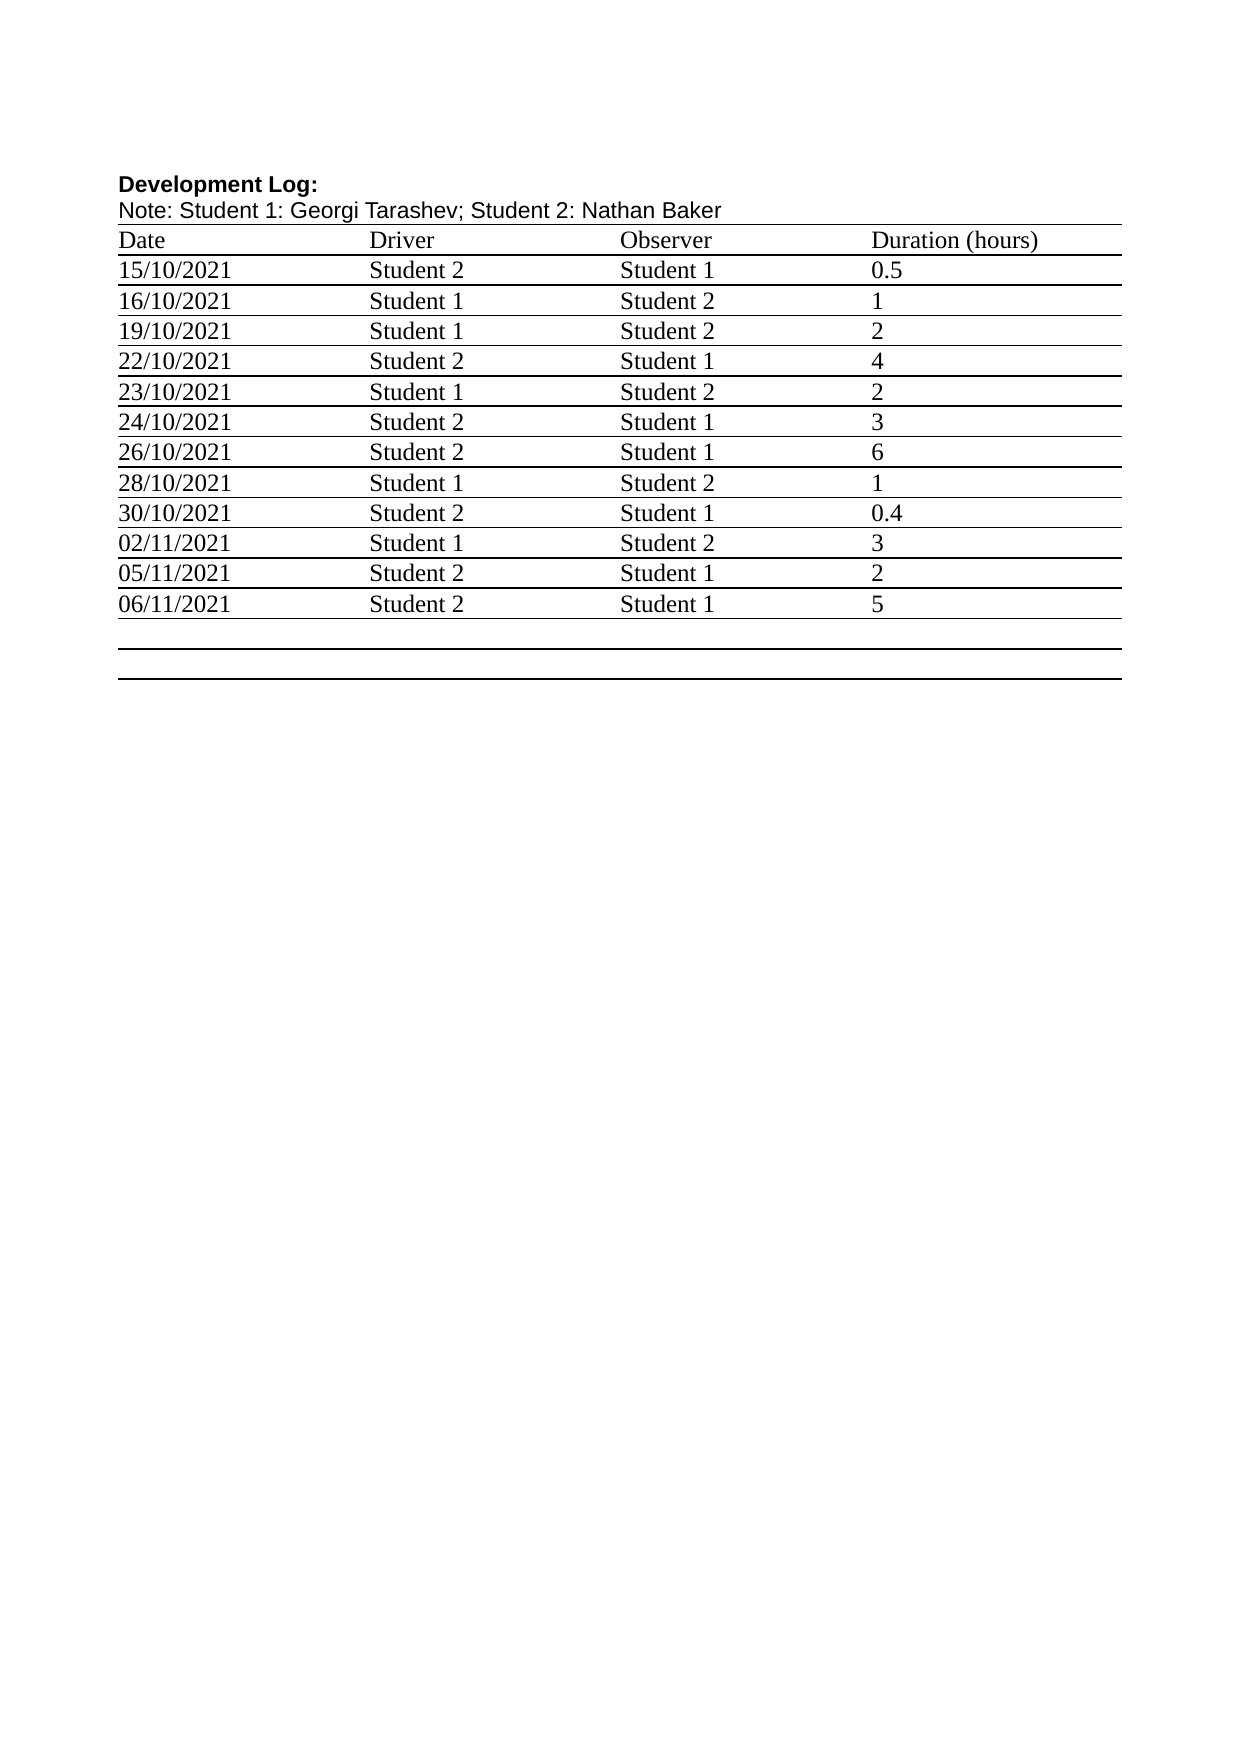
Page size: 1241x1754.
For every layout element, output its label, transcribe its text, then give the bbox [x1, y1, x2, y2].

table_cell Student 1 [620, 407, 871, 436]
table_cell Student 1 [620, 589, 871, 618]
table_cell Student 2 [369, 407, 620, 436]
table_cell [871, 650, 1122, 678]
table_cell 4 [871, 346, 1122, 375]
table_cell Student 2 [620, 377, 871, 405]
text Note: Student 1: Georgi Tarashev; Student 2: Nathan Baker [118, 197, 1122, 223]
table_cell 2 [871, 377, 1122, 405]
table_cell [118, 619, 369, 648]
table_cell 02/11/2021 [118, 528, 369, 557]
table_cell Student 2 [369, 437, 620, 466]
table_cell [620, 619, 871, 648]
table_cell 16/10/2021 [118, 286, 369, 314]
table_cell 05/11/2021 [118, 559, 369, 587]
table_cell Student 2 [620, 528, 871, 557]
table_cell Student 2 [369, 559, 620, 587]
table_cell Student 2 [369, 346, 620, 375]
table_cell 6 [871, 437, 1122, 466]
table_cell Student 1 [369, 468, 620, 496]
table_cell 3 [871, 407, 1122, 436]
table_header Duration (hours) [871, 225, 1122, 254]
table_cell Student 1 [369, 316, 620, 345]
table_cell 5 [871, 589, 1122, 618]
table_cell Student 1 [369, 377, 620, 405]
table_header Observer [620, 225, 871, 254]
table_cell [369, 619, 620, 648]
table_cell Student 2 [620, 286, 871, 314]
table_cell 19/10/2021 [118, 316, 369, 345]
table_cell [871, 619, 1122, 648]
text Development Log: [118, 171, 1122, 197]
table_cell 28/10/2021 [118, 468, 369, 496]
table_cell 2 [871, 316, 1122, 345]
table_cell Student 2 [620, 468, 871, 496]
table_cell [620, 650, 871, 678]
table_cell Student 1 [620, 256, 871, 284]
table_cell 26/10/2021 [118, 437, 369, 466]
table_cell 0.4 [871, 498, 1122, 527]
table_cell Student 1 [369, 528, 620, 557]
table_cell Student 1 [620, 498, 871, 527]
table_cell Student 2 [369, 589, 620, 618]
table_cell Student 1 [620, 437, 871, 466]
table_cell 3 [871, 528, 1122, 557]
table_cell 23/10/2021 [118, 377, 369, 405]
table_cell 0.5 [871, 256, 1122, 284]
table_cell Student 1 [369, 286, 620, 314]
table_cell [118, 650, 369, 678]
table_cell Student 2 [369, 498, 620, 527]
table_cell 06/11/2021 [118, 589, 369, 618]
table_cell 15/10/2021 [118, 256, 369, 284]
table_cell Student 2 [369, 256, 620, 284]
table_cell Student 2 [620, 316, 871, 345]
table_cell [369, 650, 620, 678]
table_cell 1 [871, 468, 1122, 496]
table_cell Student 1 [620, 346, 871, 375]
table_cell 30/10/2021 [118, 498, 369, 527]
table_cell 1 [871, 286, 1122, 314]
table_header Driver [369, 225, 620, 254]
table_header Date [118, 225, 369, 254]
table_cell Student 1 [620, 559, 871, 587]
table_cell 24/10/2021 [118, 407, 369, 436]
table_cell 22/10/2021 [118, 346, 369, 375]
table_cell 2 [871, 559, 1122, 587]
